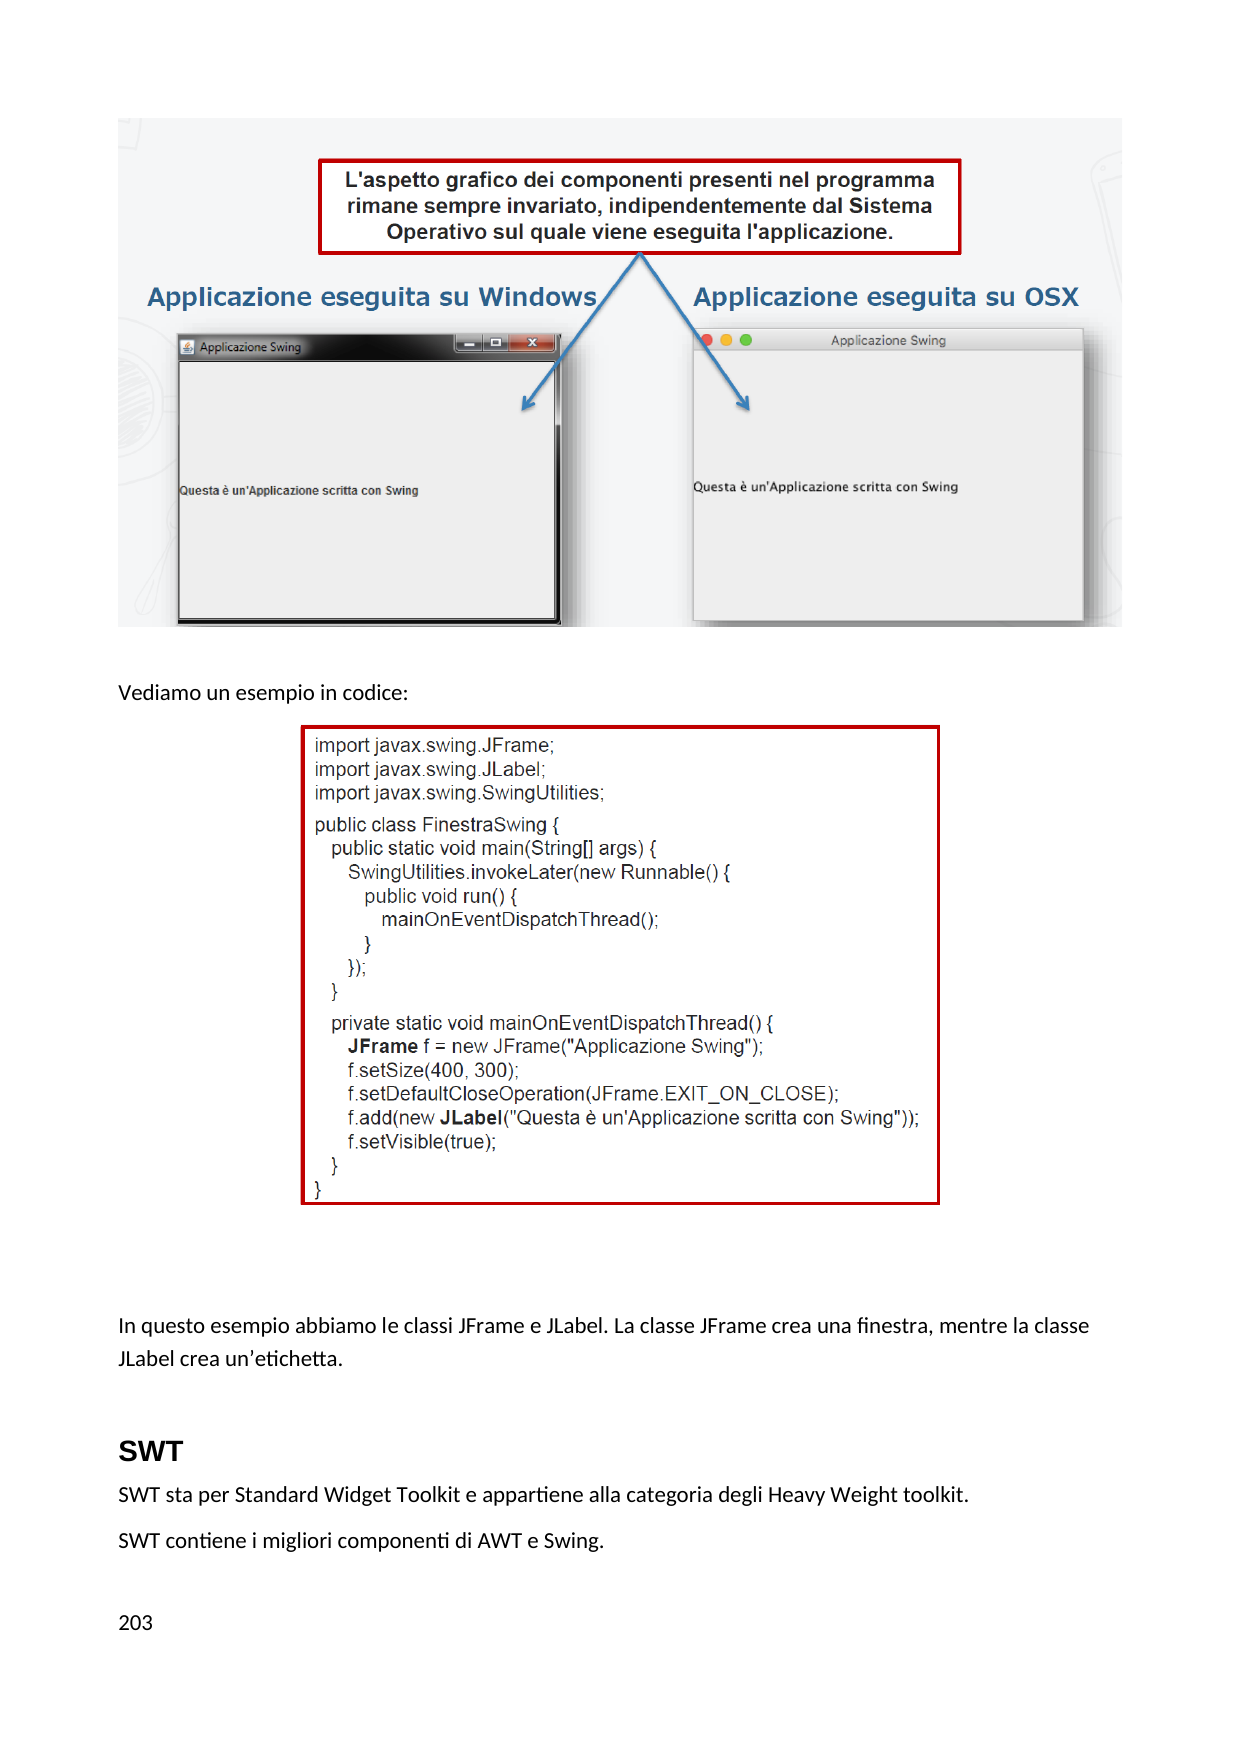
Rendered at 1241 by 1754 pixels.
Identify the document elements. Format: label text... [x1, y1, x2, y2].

picture [118, 118, 1123, 627]
text Vediamo un esempio in codice: [118, 678, 1122, 706]
text SWT contiene i migliori componenti di AWT e Swing. [118, 1527, 1122, 1554]
subtitle SWT [118, 1433, 1122, 1467]
picture [300, 724, 940, 1205]
text In questo esempio abbiamo le classi JFrame e JLabel. La classe JFrame crea una finestra, mentre la classe JLabel crea un’etichetta. [118, 1312, 1122, 1372]
text SWT sta per Standard Widget Toolkit e appartiene alla categoria degli Heavy Weight toolkit. [118, 1480, 1122, 1508]
